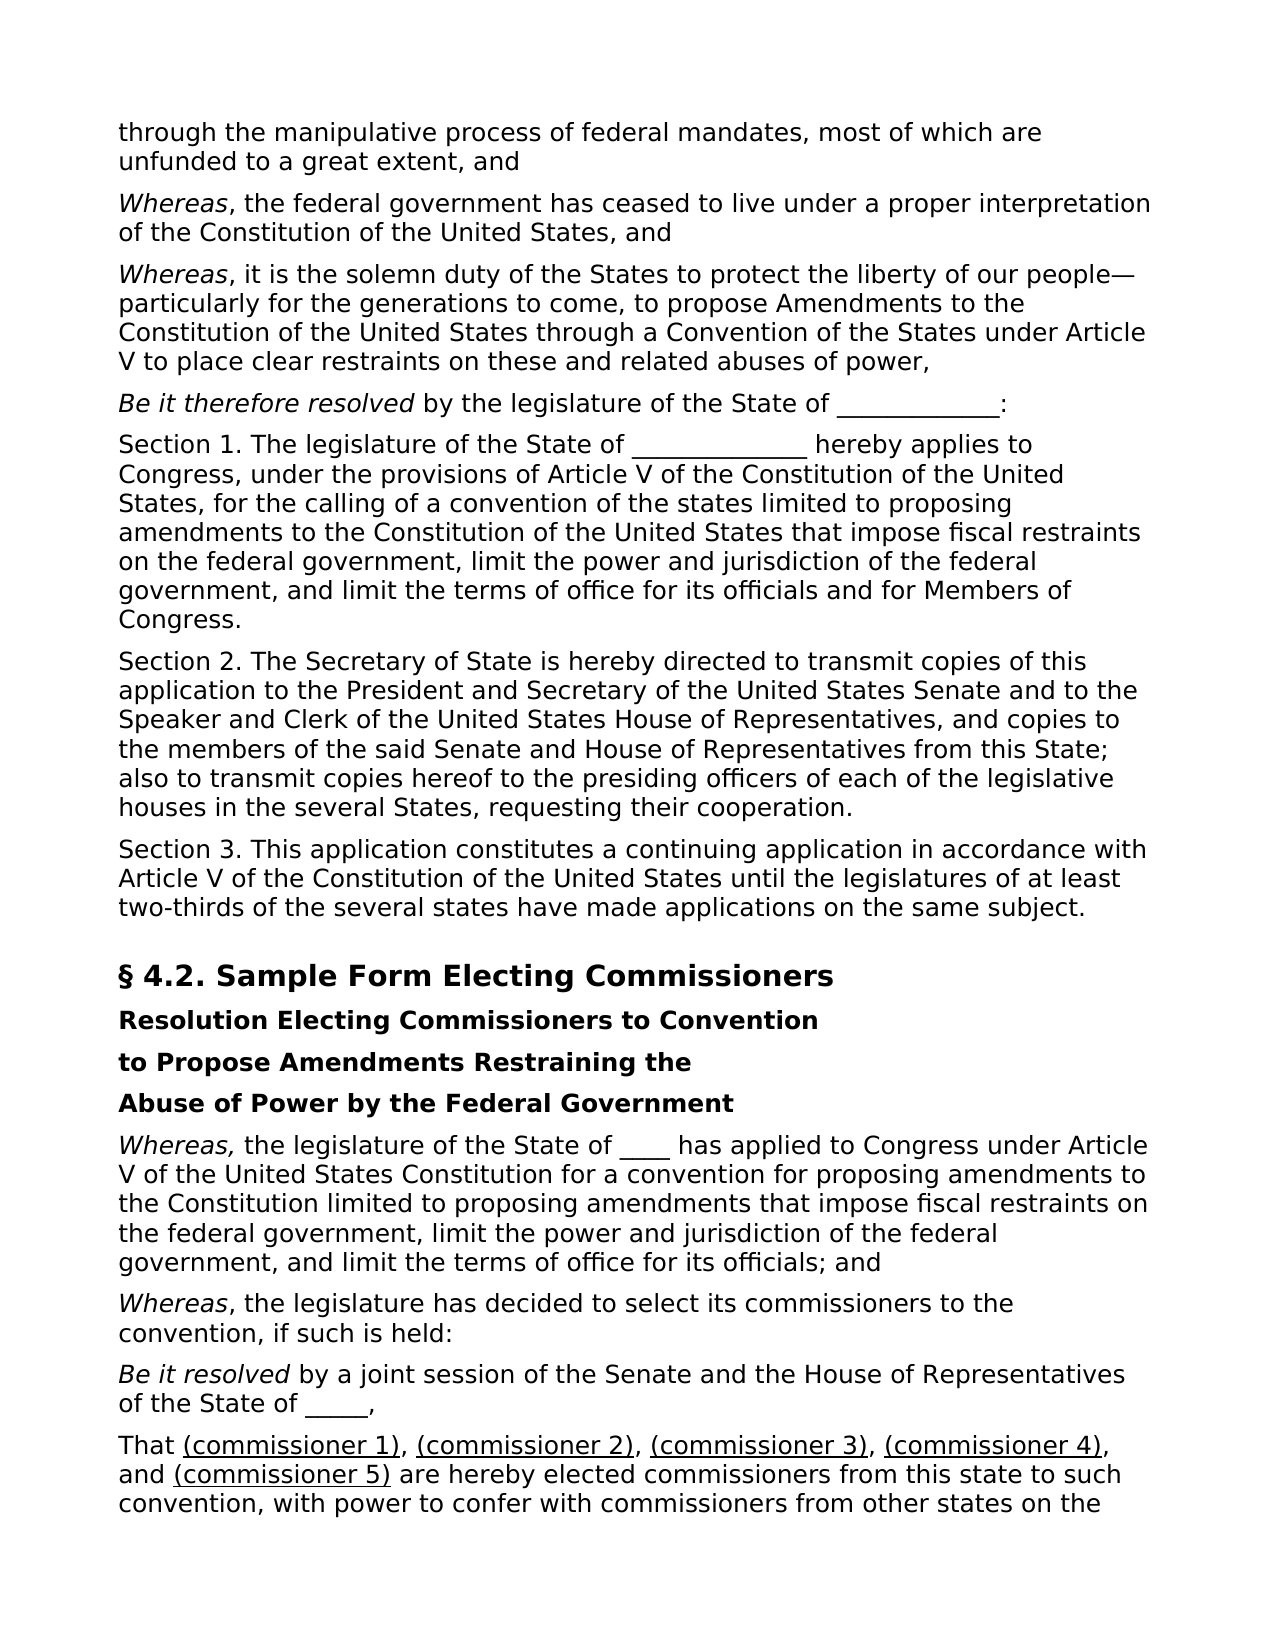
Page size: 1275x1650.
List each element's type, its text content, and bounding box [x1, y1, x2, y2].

text through the manipulative process of federal mandates, most of which are unfunded to a great extent, and [118, 118, 1157, 176]
text Whereas, the legislature of the State of ____ has applied to Congress under Article V of the United States Constitution for a convention for proposing amendments to the Constitution limited to proposing amendments that impose fiscal restraints on the federal government, limit the power and jurisdiction of the federal government, and limit the terms of office for its officials; and [118, 1131, 1157, 1277]
text That (commissioner 1), (commissioner 2), (commissioner 3), (commissioner 4), and (commissioner 5) are hereby elected commissioners from this state to such convention, with power to confer with commissioners from other states on the [118, 1431, 1157, 1519]
text Section 3. This application constitutes a continuing application in accordance with Article V of the Constitution of the United States until the legislatures of at least two-thirds of the several states have made applications on the same subject. [118, 835, 1157, 922]
text Section 2. The Secretary of State is hereby directed to transmit copies of this application to the President and Secretary of the United States Senate and to the Speaker and Clerk of the United States House of Representatives, and copies to the members of the said Senate and House of Representatives from this State; also to transmit copies hereof to the presiding officers of each of the legislative houses in the several States, requesting their cooperation. [118, 647, 1157, 822]
text Abuse of Power by the Federal Government [118, 1089, 1157, 1119]
text Whereas, the federal government has ceased to live under a proper interpretation of the Constitution of the United States, and [118, 189, 1157, 247]
text Whereas, it is the solemn duty of the States to protect the liberty of our people—particularly for the generations to come, to propose Amendments to the Constitution of the United States through a Convention of the States under Article V to place clear restraints on these and related abuses of power, [118, 260, 1157, 376]
text Whereas, the legislature has decided to select its commissioners to the convention, if such is held: [118, 1289, 1157, 1348]
text to Propose Amendments Restraining the [118, 1048, 1157, 1077]
text Be it resolved by a joint session of the Senate and the House of Representatives of the State of _____, [118, 1360, 1157, 1419]
text Resolution Electing Commissioners to Convention [118, 1006, 1157, 1035]
subtitle § 4.2. Sample Form Electing Commissioners [118, 960, 1157, 994]
text Section 1. The legislature of the State of ______________ hereby applies to Congress, under the provisions of Article V of the Constitution of the United States, for the calling of a convention of the states limited to proposing amendments to the Constitution of the United States that impose fiscal restraints on the federal government, limit the power and jurisdiction of the federal government, and limit the terms of office for its officials and for Members of Congress. [118, 431, 1157, 635]
text Be it therefore resolved by the legislature of the State of _____________: [118, 389, 1157, 418]
